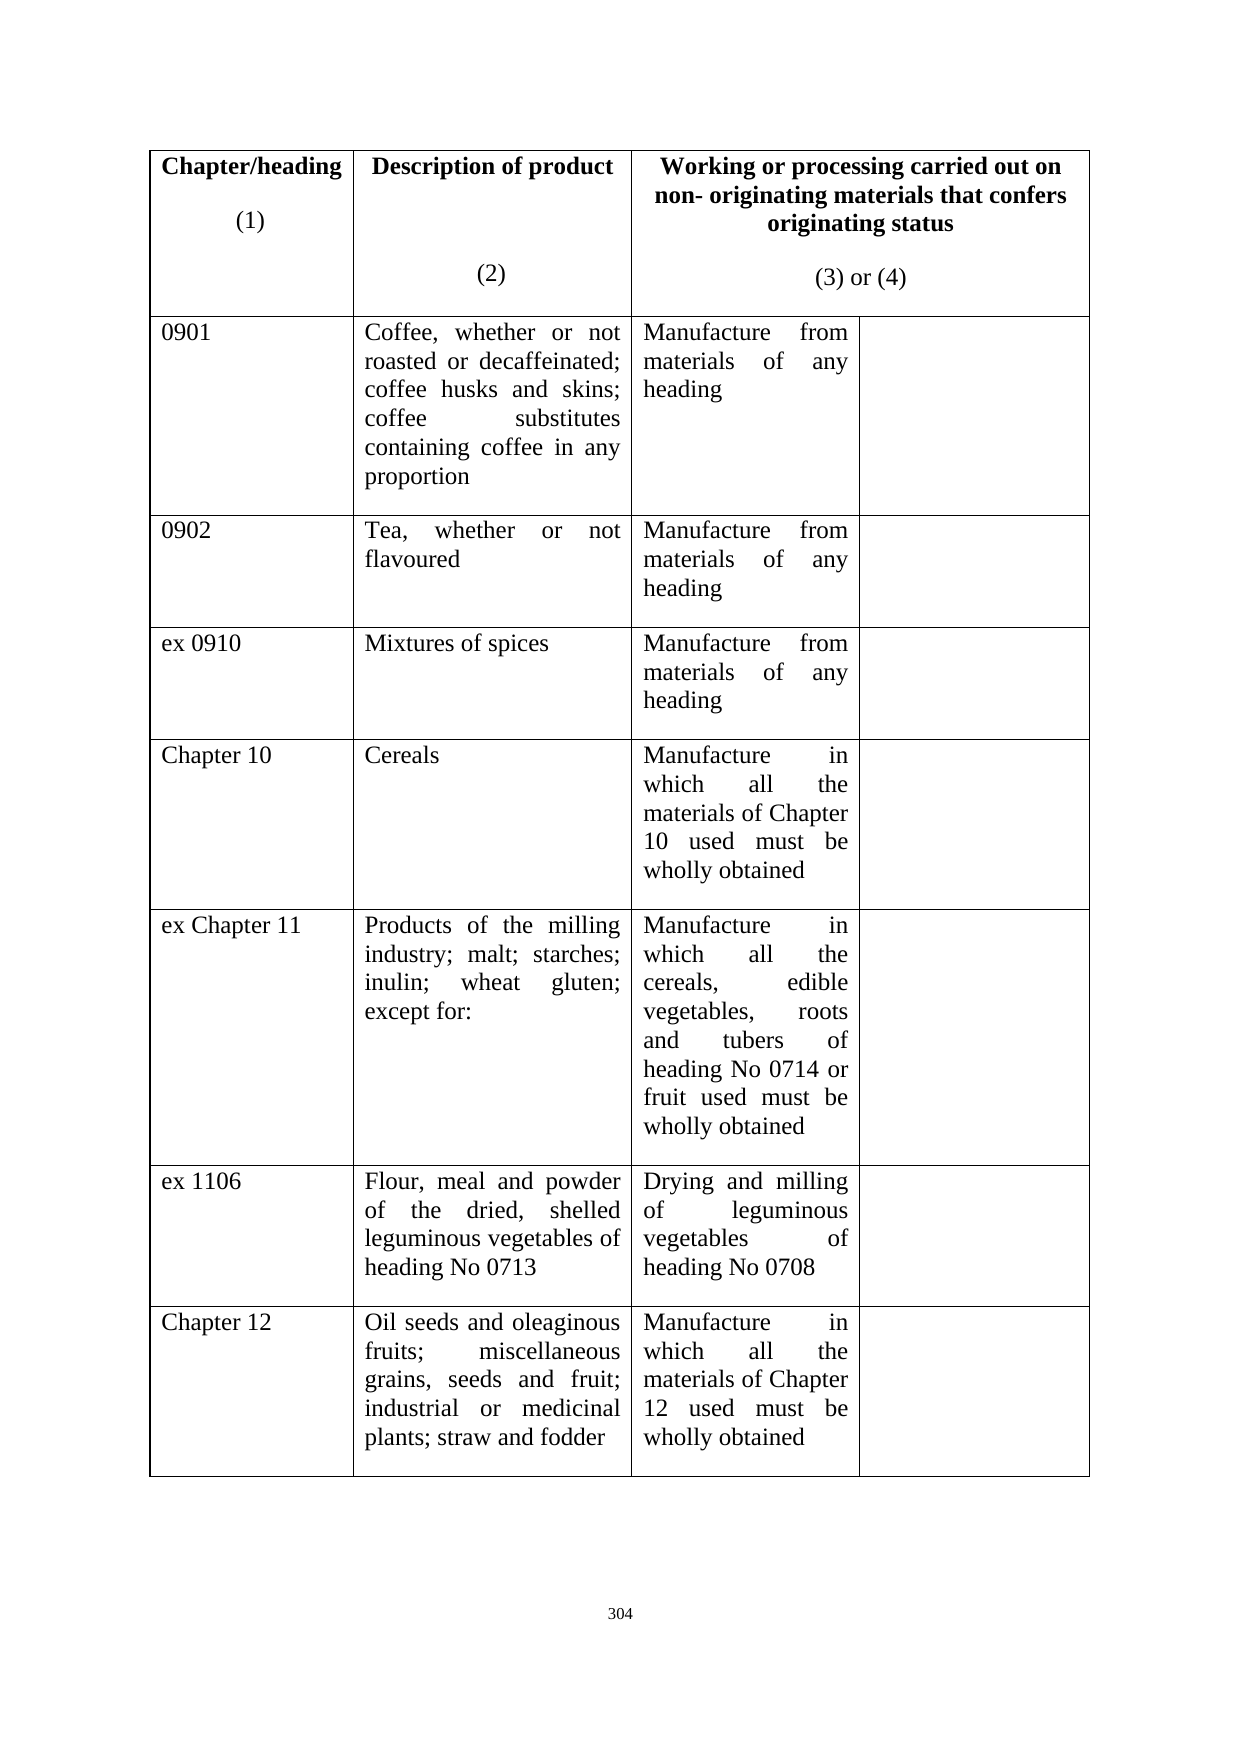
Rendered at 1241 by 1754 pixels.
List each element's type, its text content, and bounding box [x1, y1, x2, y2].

table_cell Manufacture in which all the materials of Chapter 10 used must be wholly obtained [632, 740, 859, 909]
table_cell [860, 740, 1089, 909]
table_cell Manufacture in which all the cereals, edible vegetables, roots and tubers of heading No 0714 or fruit used must be wholly obtained [632, 910, 859, 1165]
table_cell [860, 628, 1089, 739]
table_cell Mixtures of spices [354, 628, 631, 739]
table_cell [860, 1307, 1089, 1476]
table_cell Drying and milling of leguminous vegetables of heading No 0708 [632, 1166, 859, 1306]
table_cell 0901 [151, 317, 353, 514]
table_cell Tea, whether or not flavoured [354, 516, 631, 627]
table_cell Products of the milling industry; malt; starches; inulin; wheat gluten; except for: [354, 910, 631, 1165]
table_cell Manufacture from materials of any heading [632, 317, 859, 514]
table_cell [860, 516, 1089, 627]
table_cell Oil seeds and oleaginous fruits; miscellaneous grains, seeds and fruit; industrial or medicinal plants; straw and fodder [354, 1307, 631, 1476]
table_cell Chapter 10 [151, 740, 353, 909]
table_cell Chapter 12 [151, 1307, 353, 1476]
table_cell Manufacture in which all the materials of Chapter 12 used must be wholly obtained [632, 1307, 859, 1476]
table_cell [860, 317, 1089, 514]
table_cell ex 0910 [151, 628, 353, 739]
table_cell [860, 1166, 1089, 1306]
table_cell 0902 [151, 516, 353, 627]
table_cell Manufacture from materials of any heading [632, 516, 859, 627]
table_cell ex 1106 [151, 1166, 353, 1306]
table_cell Cereals [354, 740, 631, 909]
table_cell Flour, meal and powder of the dried, shelled leguminous vegetables of heading No 0713 [354, 1166, 631, 1306]
table_header Description of product (2) [354, 151, 631, 316]
table_header Chapter/heading (1) [151, 151, 353, 316]
table_cell Coffee, whether or not roasted or decaffeinated; coffee husks and skins; coffee substitutes containing coffee in any proportion [354, 317, 631, 514]
table_header Working or processing carried out on non- originating materials that confers originating status (3) or (4) [632, 151, 1089, 316]
table_cell ex Chapter 11 [151, 910, 353, 1165]
table_cell Manufacture from materials of any heading [632, 628, 859, 739]
table_cell [860, 910, 1089, 1165]
